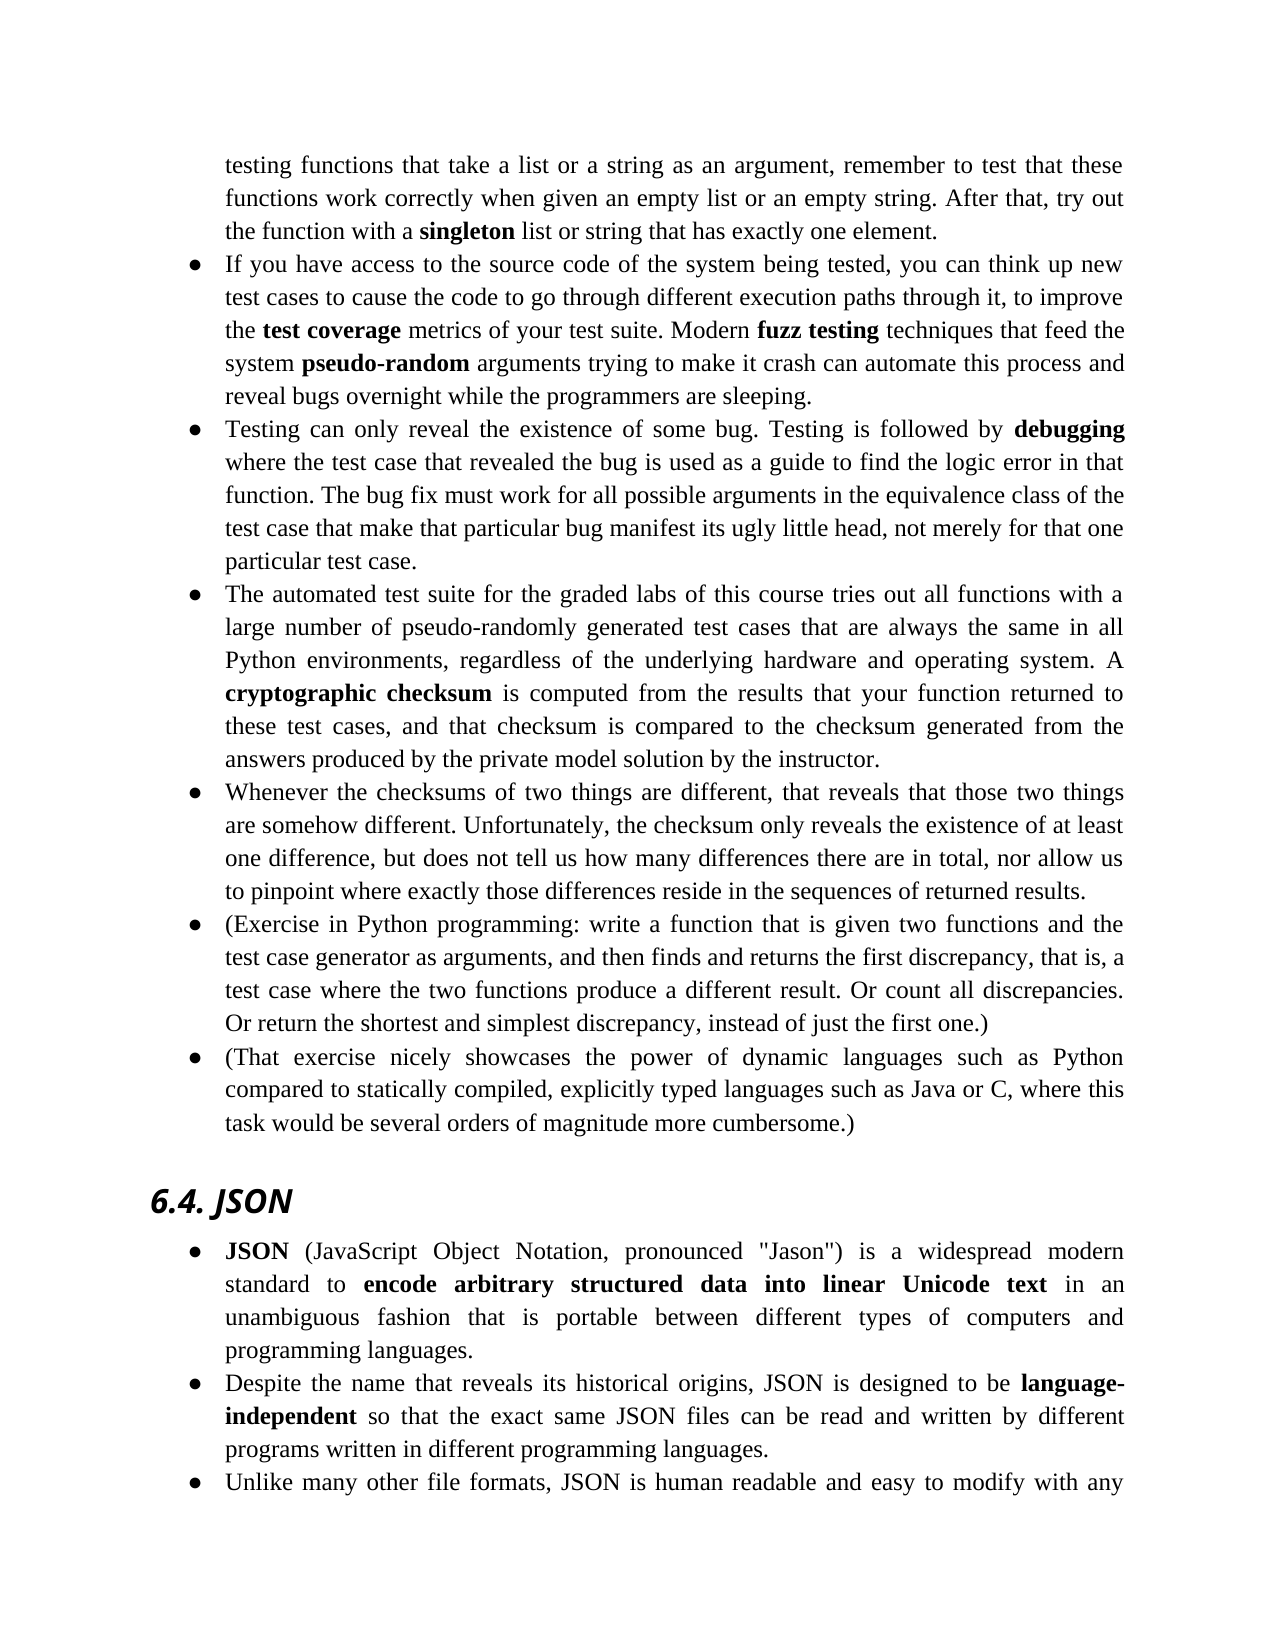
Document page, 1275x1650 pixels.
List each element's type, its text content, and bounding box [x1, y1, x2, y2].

list testing functions that take a list or a string as an argument, remember to test that these functions work correctly when given an empty list or an empty string. After that, try out the function with a singleton list or string that has exactly one element. [187, 150, 1125, 245]
list The automated test suite for the graded labs of this course tries out all functions with a large number of pseudo-randomly generated test cases that are always the same in all Python environments, regardless of the underlying hardware and operating system. A cryptographic checksum is computed from the results that your function returned to these test cases, and that checksum is compared to the checksum generated from the answers produced by the private model solution by the instructor. [187, 579, 1125, 773]
list JSON (JavaScript Object Notation, pronounced "Jason") is a widespread modern standard to encode arbitrary structured data into linear Unicode text in an unambiguous fashion that is portable between different types of computers and programming languages. [187, 1236, 1125, 1364]
list (Exercise in Python programming: write a function that is given two functions and the test case generator as arguments, and then finds and returns the first discrepancy, that is, a test case where the two functions produce a different result. Or count all discrepancies. Or return the shortest and simplest discrepancy, instead of just the first one.) [187, 909, 1125, 1037]
list Whenever the checksums of two things are different, that reveals that those two things are somehow different. Unfortunately, the checksum only reveals the existence of at least one difference, but does not tell us how many differences there are in total, nor allow us to pinpoint where exactly those differences reside in the sequences of returned results. [187, 777, 1125, 905]
list (That exercise nicely showcases the power of dynamic languages such as Python compared to statically compiled, explicitly typed languages such as Java or C, where this task would be several orders of magnitude more cumbersome.) [187, 1042, 1125, 1136]
list Despite the name that reveals its historical origins, JSON is designed to be language-independent so that the exact same JSON files can be read and written by different programs written in different programming languages. [187, 1368, 1125, 1463]
list Testing can only reveal the existence of some bug. Testing is followed by debugging where the test case that revealed the bug is used as a guide to find the logic error in that function. The bug fix must work for all possible arguments in the equivalence class of the test case that make that particular bug manifest its ugly little head, not merely for that one particular test case. [187, 414, 1125, 575]
subtitle 6.4. JSON [150, 1178, 1125, 1223]
list If you have access to the source code of the system being tested, you can think up new test cases to cause the code to go through different execution paths through it, to improve the test coverage metrics of your test suite. Modern fuzz testing techniques that feed the system pseudo-random arguments trying to make it crash can automate this process and reveal bugs overnight while the programmers are sleeping. [187, 249, 1125, 410]
list Unlike many other file formats, JSON is human readable and easy to modify with any [187, 1467, 1125, 1496]
